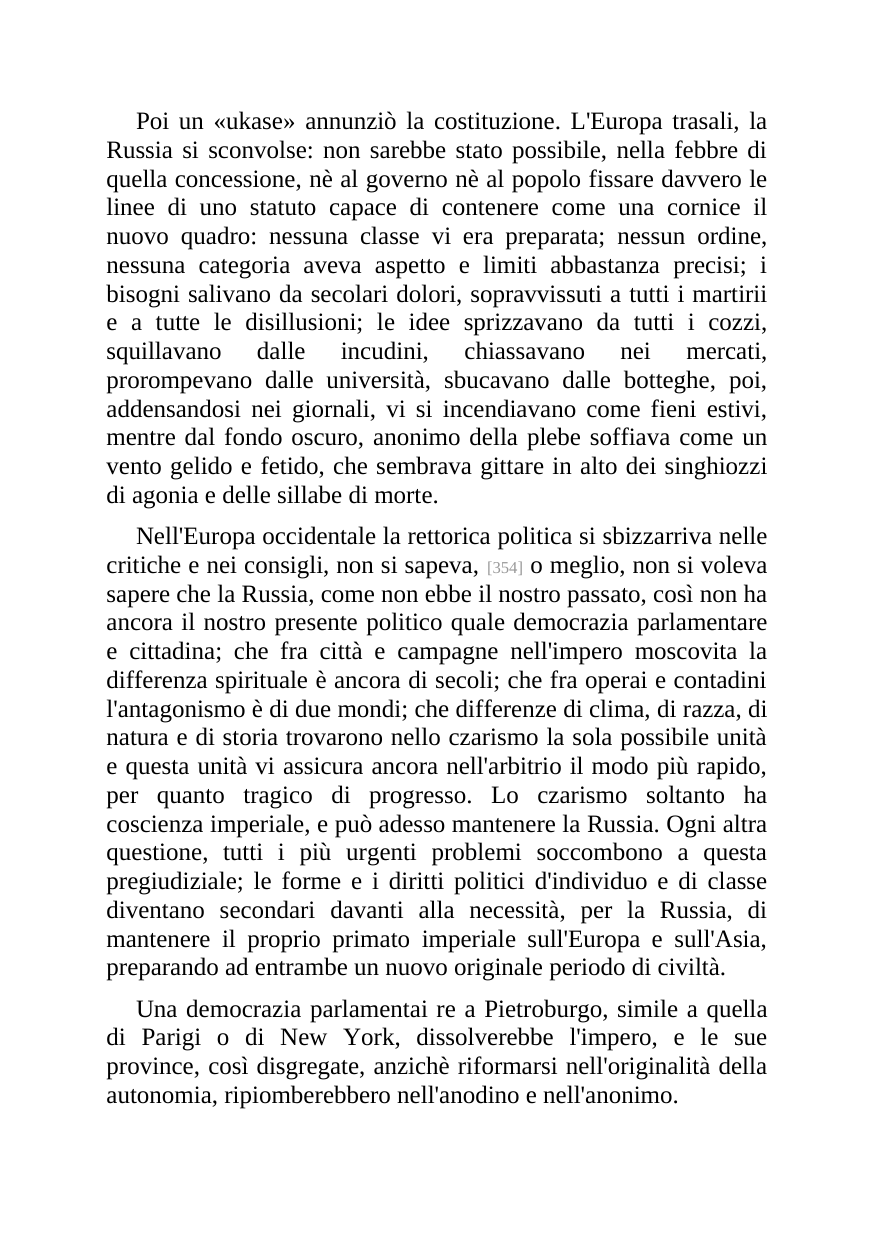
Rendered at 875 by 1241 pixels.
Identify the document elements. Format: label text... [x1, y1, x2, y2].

text Una democrazia parlamentai re a Pietroburgo, simile a quella di Parigi o di New York, dissolverebbe l'impero, e le sue province, così disgregate, anzichè riformarsi nell'originalità della autonomia, ripiomberebbero nell'anodino e nell'anonimo. [106, 994, 768, 1109]
text Poi un «ukase» annunziò la costituzione. L'Europa trasali, la Russia si sconvolse: non sarebbe stato possibile, nella febbre di quella concessione, nè al governo nè al popolo fissare davvero le linee di uno statuto capace di contenere come una cornice il nuovo quadro: nessuna classe vi era preparata; nessun ordine, nessuna categoria aveva aspetto e limiti abbastanza precisi; i bisogni salivano da secolari dolori, sopravvissuti a tutti i martirii e a tutte le disillusioni; le idee sprizzavano da tutti i cozzi, squillavano dalle incudini, chiassavano nei mercati, prorompevano dalle università, sbucavano dalle botteghe, poi, addensandosi nei giornali, vi si incendiavano come fieni estivi, mentre dal fondo oscuro, anonimo della plebe soffiava come un vento gelido e fetido, che sembrava gittare in alto dei singhiozzi di agonia e delle sillabe di morte. [106, 106, 768, 509]
text Nell'Europa occidentale la rettorica politica si sbizzarriva nelle critiche e nei consigli, non si sapeva, [354] o meglio, non si voleva sapere che la Russia, come non ebbe il nostro passato, così non ha ancora il nostro presente politico quale democrazia parlamentare e cittadina; che fra città e campagne nell'impero moscovita la differenza spirituale è ancora di secoli; che fra operai e contadini l'antagonismo è di due mondi; che differenze di clima, di razza, di natura e di storia trovarono nello czarismo la sola possibile unità e questa unità vi assicura ancora nell'arbitrio il modo più rapido, per quanto tragico di progresso. Lo czarismo soltanto ha coscienza imperiale, e può adesso mantenere la Russia. Ogni altra questione, tutti i più urgenti problemi soccombono a questa pregiudiziale; le forme e i diritti politici d'individuo e di classe diventano secondari davanti alla necessità, per la Russia, di mantenere il proprio primato imperiale sull'Europa e sull'Asia, preparando ad entrambe un nuovo originale periodo di civiltà. [106, 521, 768, 981]
